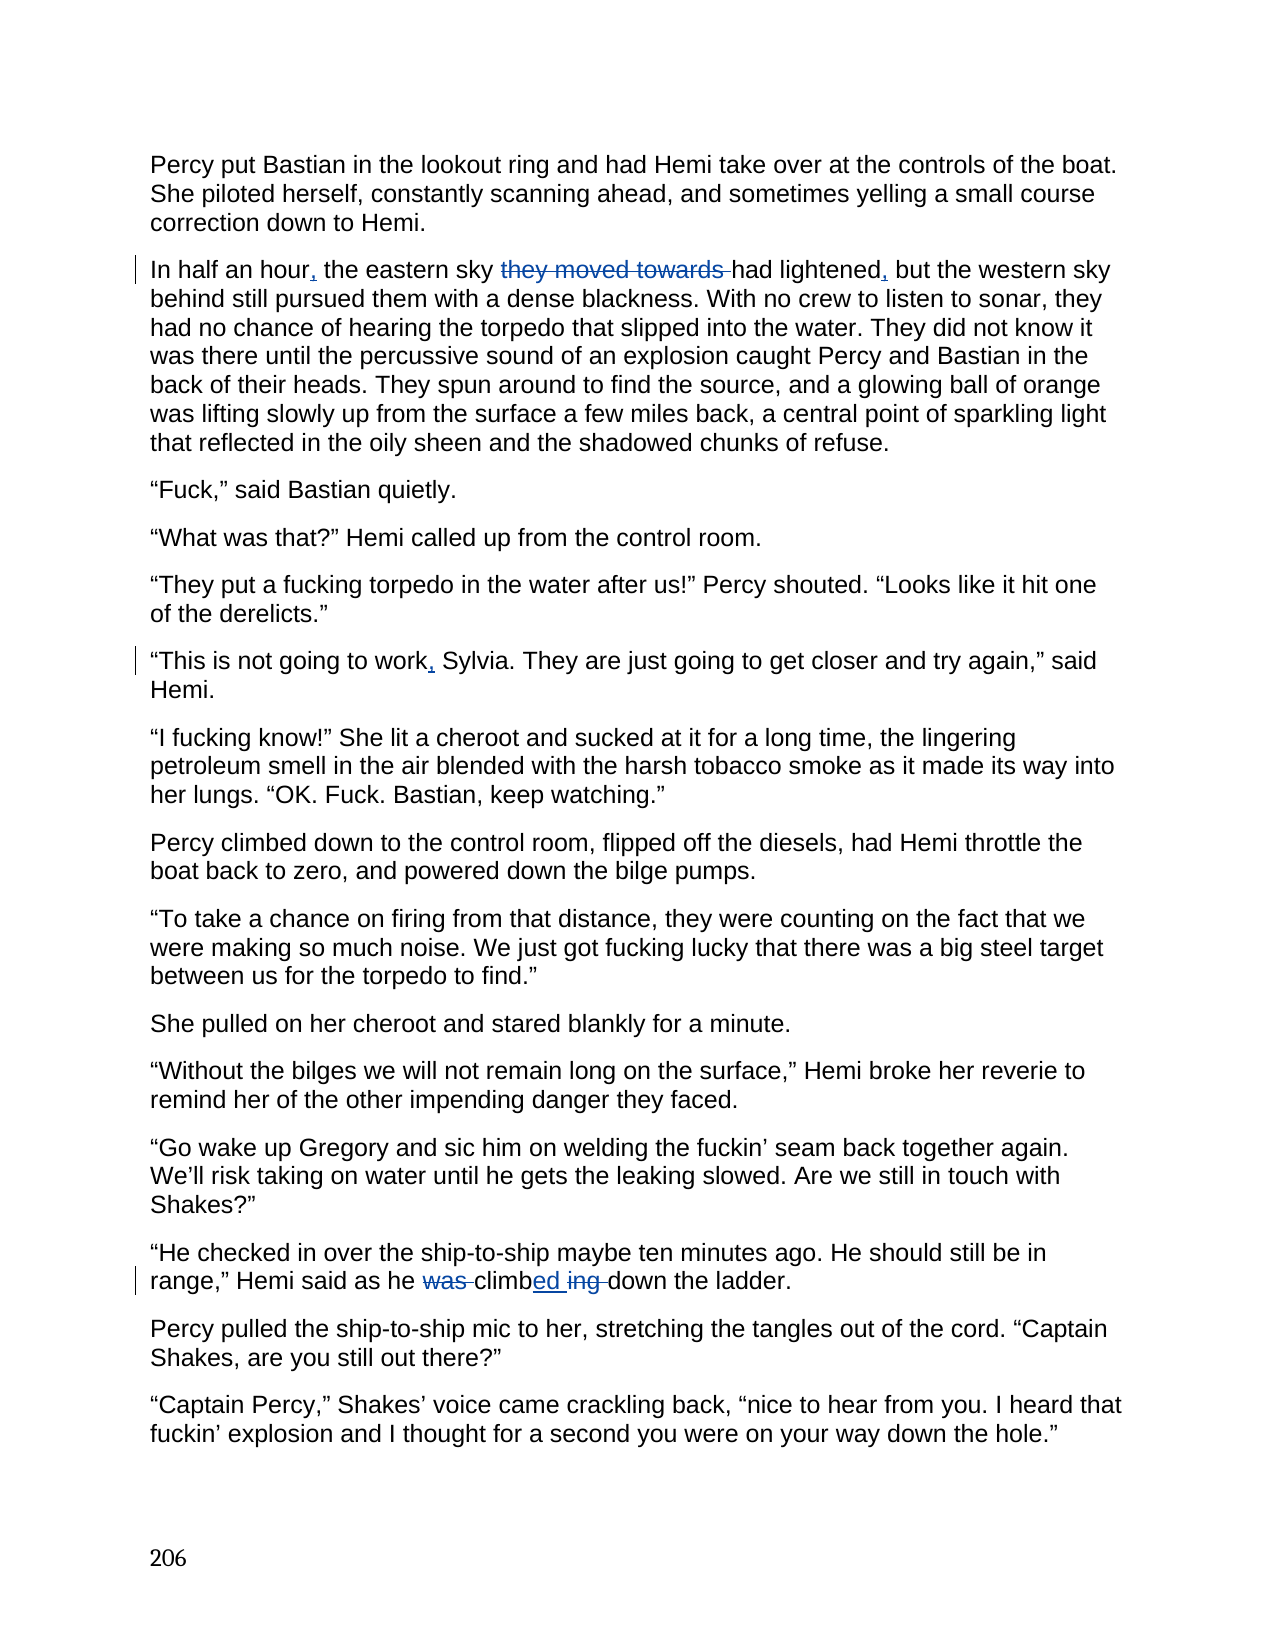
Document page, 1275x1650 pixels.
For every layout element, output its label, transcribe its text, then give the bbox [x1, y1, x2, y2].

text Percy climbed down to the control room, flipped off the diesels, had Hemi throttle the boat back to zero, and powered down the bilge pumps. [150, 827, 1125, 885]
text “Without the bilges we will not remain long on the surface,” Hemi broke her reverie to remind her of the other impending danger they faced. [150, 1056, 1125, 1114]
text “He checked in over the ship-to-ship maybe ten minutes ago. He should still be in range,” Hemi said as he climbed down the ladder. [150, 1237, 1125, 1295]
text “Captain Percy,” Shakes’ voice came crackling back, “nice to hear from you. I heard that fuckin’ explosion and I thought for a second you were on your way down the hole.” [150, 1390, 1125, 1447]
text Percy put Bastian in the lookout ring and had Hemi take over at the controls of the boat. She piloted herself, constantly scanning ahead, and sometimes yelling a small course correction down to Hemi. [150, 150, 1125, 236]
text “They put a fucking torpedo in the water after us!” Percy shouted. “Looks like it hit one of the derelicts.” [150, 570, 1125, 627]
text “Fuck,” said Bastian quietly. [150, 475, 1125, 504]
text Percy pulled the ship-to-ship mic to her, stretching the tangles out of the cord. “Captain Shakes, are you still out there?” [150, 1314, 1125, 1371]
text “What was that?” Hemi called up from the control room. [150, 522, 1125, 551]
text “This is not going to work, Sylvia. They are just going to get closer and try again,” said Hemi. [150, 646, 1125, 704]
text In half an hour, the eastern sky had lightened, but the western sky behind still pursued them with a dense blackness. With no crew to listen to sonar, they had no chance of hearing the torpedo that slipped into the water. They did not know it was there until the percussive sound of an explosion caught Percy and Bastian in the back of their heads. They spun around to find the source, and a glowing ball of orange was lifting slowly up from the surface a few miles back, a central point of sparkling light that reflected in the oily sheen and the shadowed chunks of refuse. [150, 255, 1125, 456]
text “I fucking know!” She lit a cheroot and sucked at it for a long time, the lingering petroleum smell in the air blended with the harsh tobacco smoke as it made its way into her lungs. “OK. Fuck. Bastian, keep watching.” [150, 722, 1125, 809]
text “To take a chance on firing from that distance, they were counting on the fact that we were making so much noise. We just got fucking lucky that there was a big steel target between us for the torpedo to find.” [150, 904, 1125, 990]
text “Go wake up Gregory and sic him on welding the fuckin’ seam back together again. We’ll risk taking on water until he gets the leaking slowed. Are we still in touch with Shakes?” [150, 1132, 1125, 1219]
text She pulled on her cheroot and stared blankly for a minute. [150, 1009, 1125, 1037]
